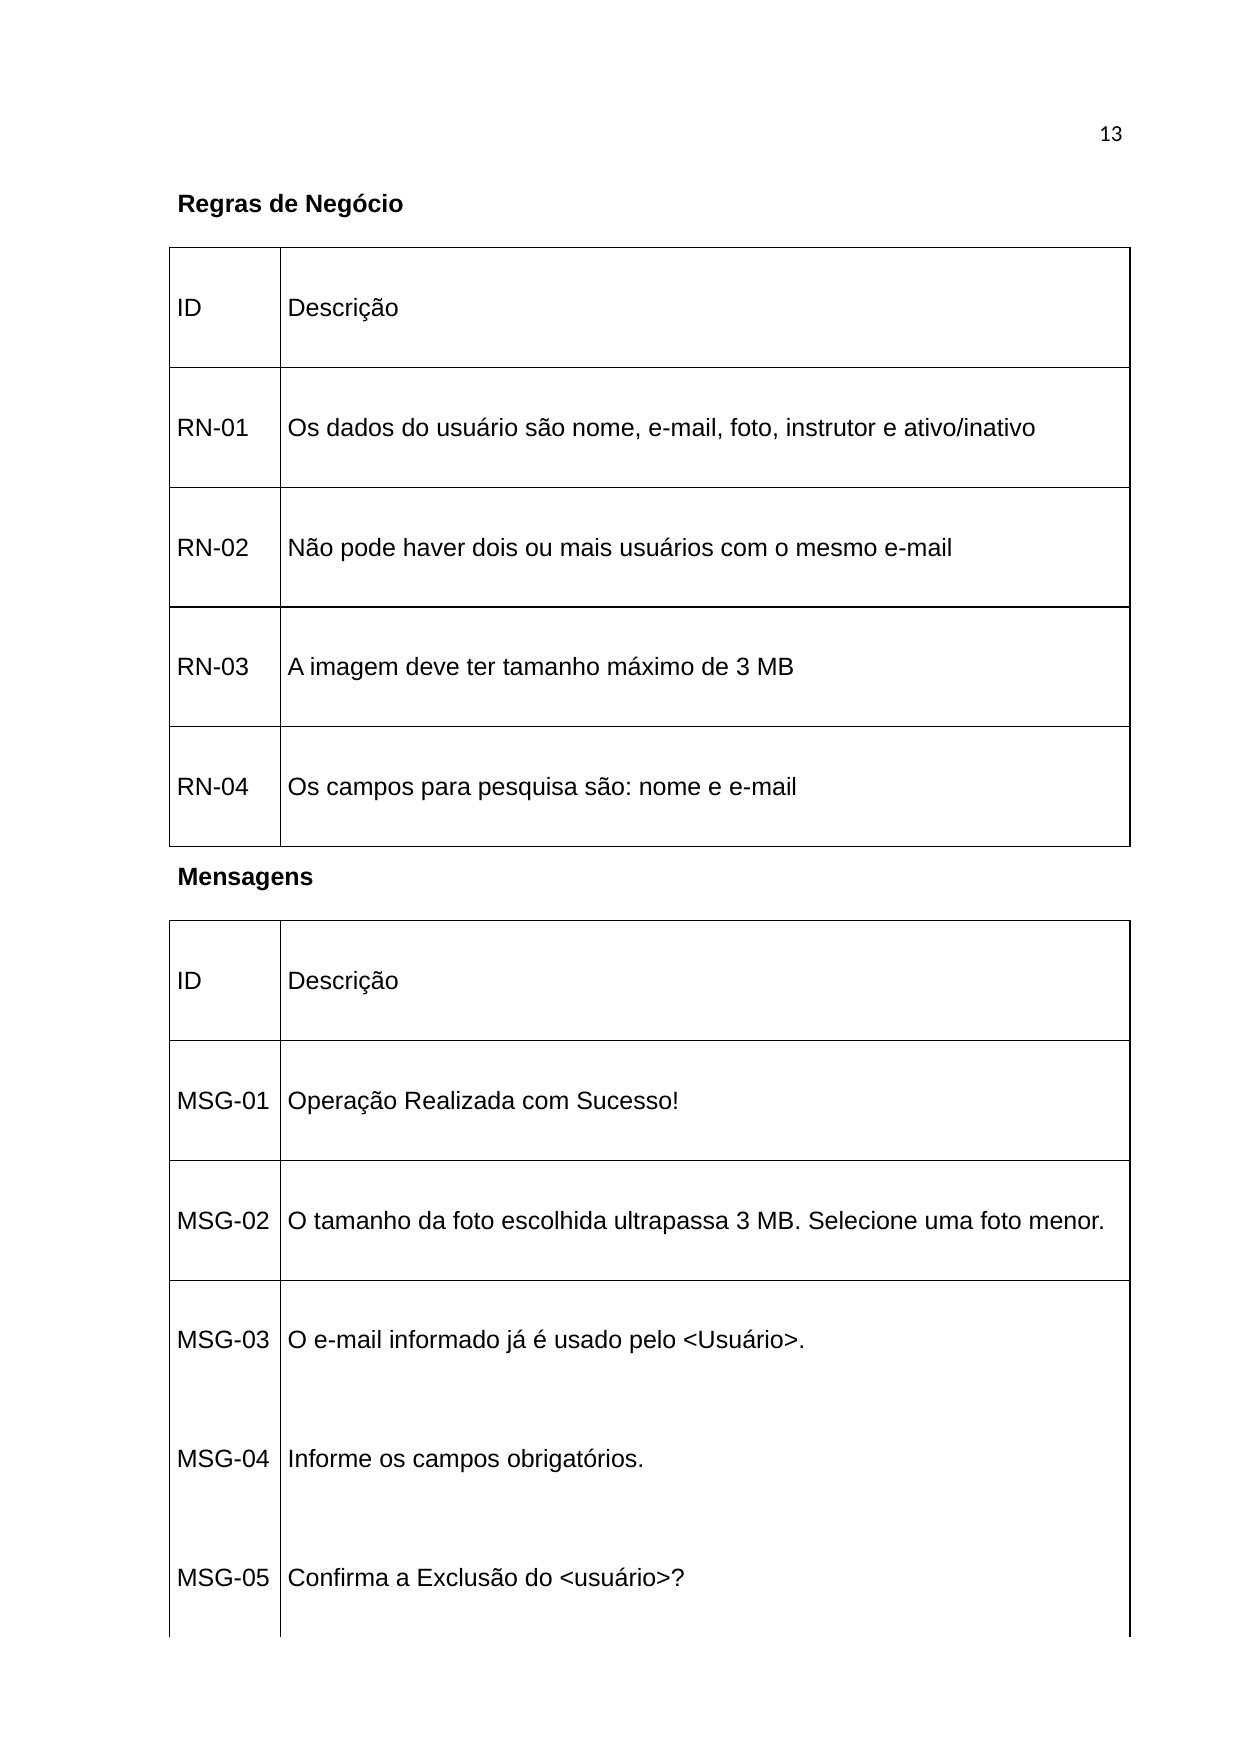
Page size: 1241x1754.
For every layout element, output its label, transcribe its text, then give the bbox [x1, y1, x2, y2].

table_header Descrição [281, 921, 1129, 1040]
table_cell Os campos para pesquisa são: nome e e-mail [281, 727, 1129, 846]
subtitle Regras de Negócio [177, 189, 1122, 218]
table_cell Confirma a Exclusão do <usuário>? [281, 1518, 1129, 1637]
table_cell Operação Realizada com Sucesso! [281, 1041, 1129, 1160]
table_cell RN-02 [170, 488, 280, 606]
table_cell RN-01 [170, 368, 280, 487]
table_header ID [170, 248, 280, 367]
table_cell O tamanho da foto escolhida ultrapassa 3 MB. Selecione uma foto menor. [281, 1161, 1129, 1279]
table_header ID [170, 921, 280, 1040]
table_cell MSG-03 [170, 1281, 280, 1399]
table_cell A imagem deve ter tamanho máximo de 3 MB [281, 608, 1129, 726]
table_cell O e-mail informado já é usado pelo <Usuário>. [281, 1281, 1129, 1399]
table_cell MSG-01 [170, 1041, 280, 1160]
table_cell MSG-02 [170, 1161, 280, 1279]
table_cell Não pode haver dois ou mais usuários com o mesmo e-mail [281, 488, 1129, 606]
table_header Descrição [281, 248, 1129, 367]
table_cell RN-04 [170, 727, 280, 846]
table_cell MSG-05 [170, 1518, 280, 1637]
table_cell RN-03 [170, 608, 280, 726]
subtitle Mensagens [177, 862, 1122, 891]
table_cell Informe os campos obrigatórios. [281, 1399, 1129, 1518]
table_cell MSG-04 [170, 1399, 280, 1518]
table_cell Os dados do usuário são nome, e-mail, foto, instrutor e ativo/inativo [281, 368, 1129, 487]
